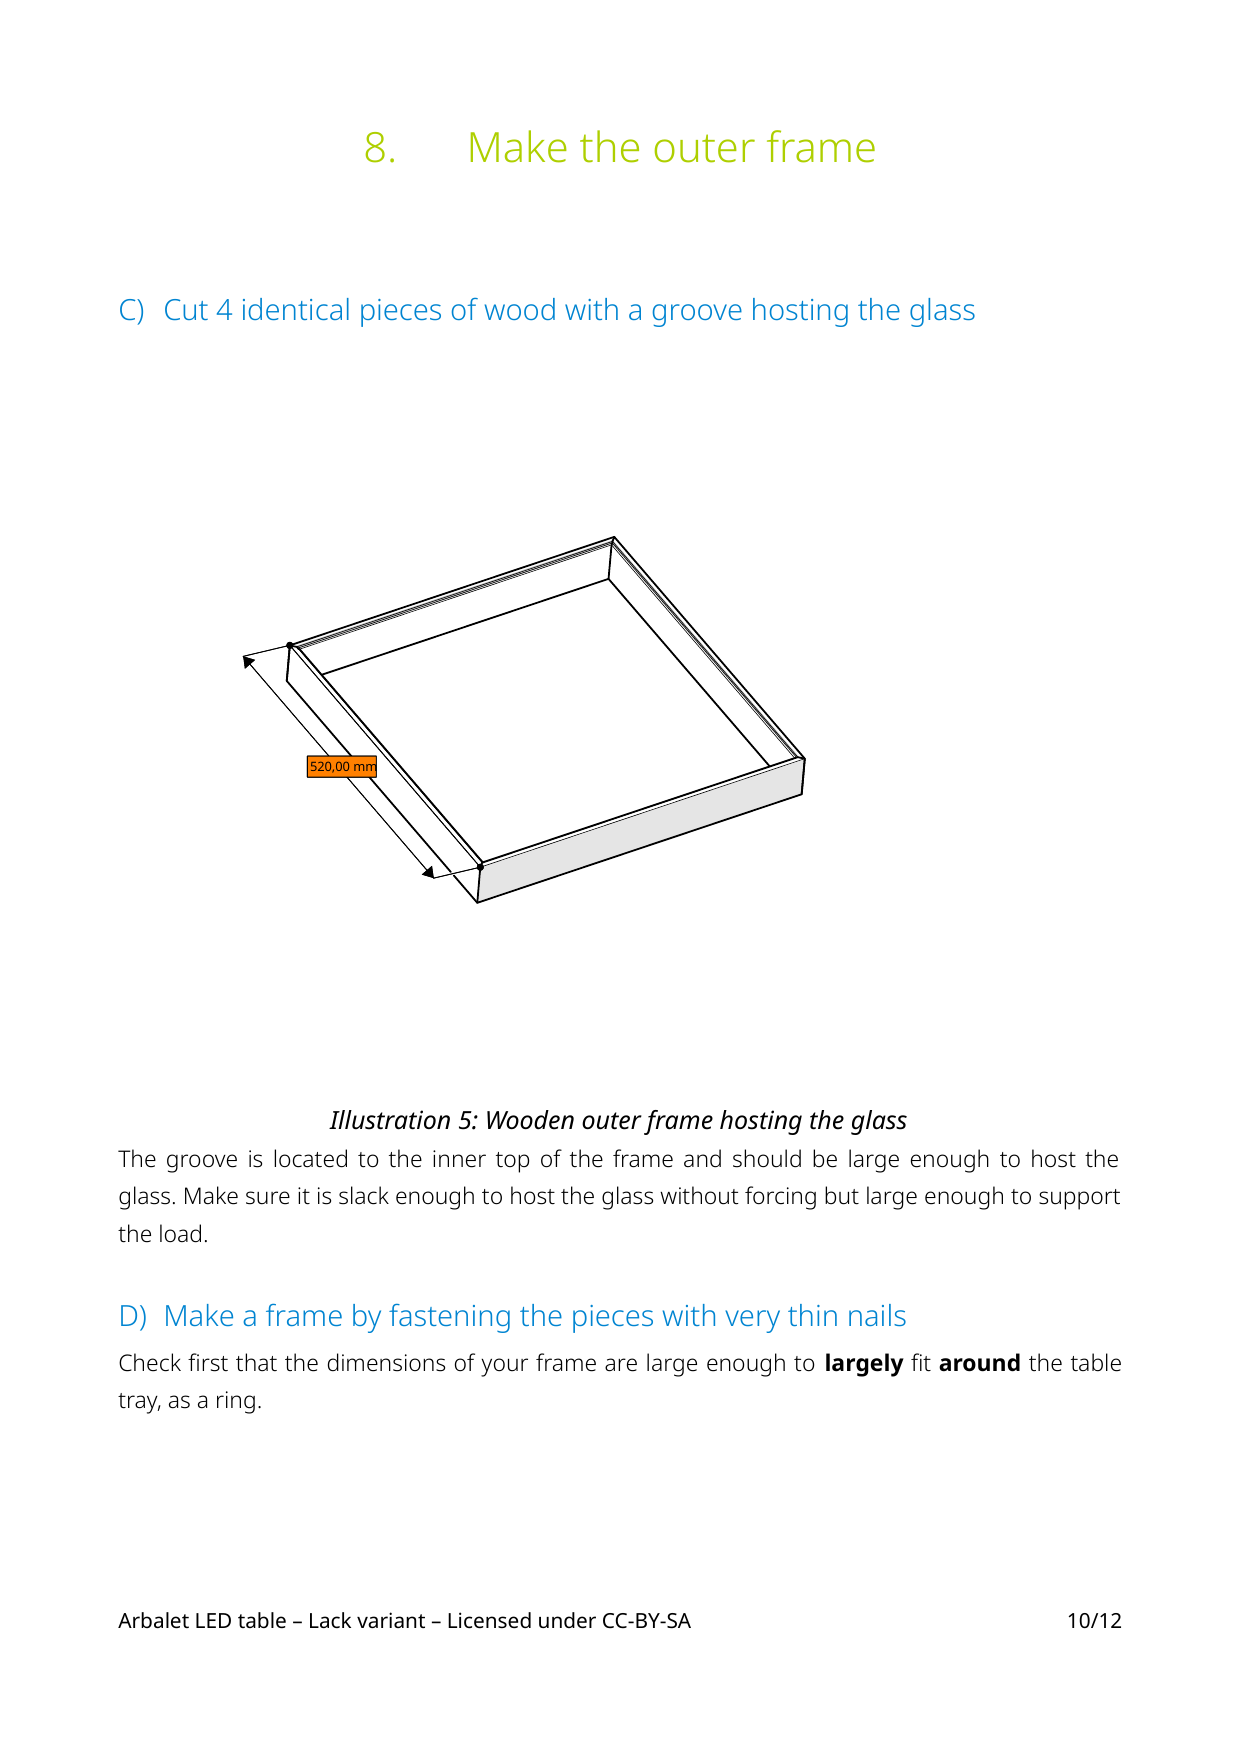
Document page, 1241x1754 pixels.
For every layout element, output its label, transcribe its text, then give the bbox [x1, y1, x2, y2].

title Make the outer frame [118, 118, 1122, 175]
text Check first that the dimensions of your frame are large enough to largely fit around the table tray, as a ring. [118, 1347, 1122, 1416]
subtitle [118, 380, 1122, 392]
subtitle Cut 4 identical pieces of wood with a groove hosting the glass [118, 289, 1122, 329]
text Illustration 5: Wooden outer frame hosting the glass [118, 392, 1122, 1136]
text The groove is located to the inner top of the frame and should be large enough to host the glass. Make sure it is slack enough to host the glass without forcing but large enough to support the load. [118, 1136, 1122, 1249]
subtitle Make a frame by fastening the pieces with very thin nails [118, 1295, 1122, 1334]
